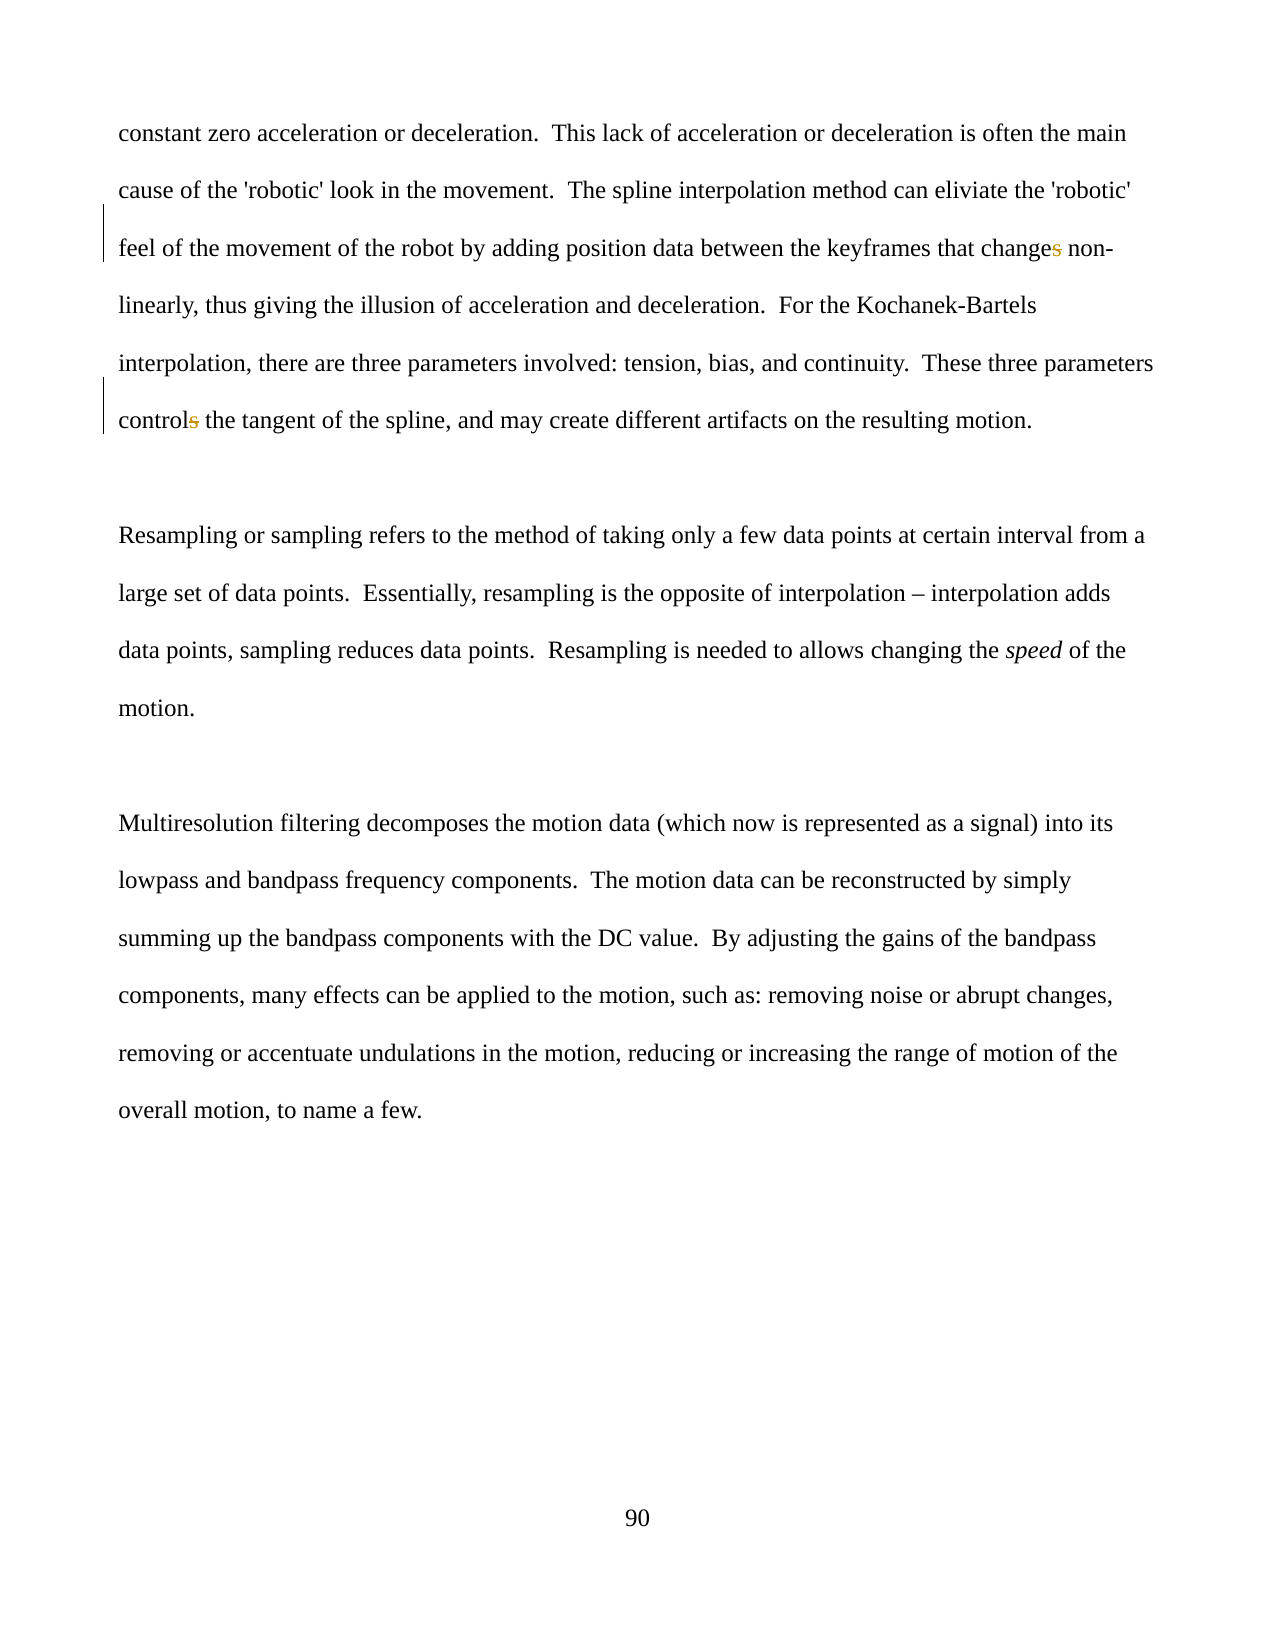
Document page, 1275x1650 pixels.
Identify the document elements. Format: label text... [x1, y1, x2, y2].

text constant zero acceleration or deceleration. This lack of acceleration or deceleration is often the main cause of the 'robotic' look in the movement. The spline interpolation method can eliviate the 'robotic' feel of the movement of the robot by adding position data between the keyframes that change non-linearly, thus giving the illusion of acceleration and deceleration. For the Kochanek-Bartels interpolation, there are three parameters involved: tension, bias, and continuity. These three parameters control the tangent of the spline, and may create different artifacts on the resulting motion. [118, 118, 1157, 434]
text Multiresolution filtering decomposes the motion data (which now is represented as a signal) into its lowpass and bandpass frequency components. The motion data can be reconstructed by simply summing up the bandpass components with the DC value. By adjusting the gains of the bandpass components, many effects can be applied to the motion, such as: removing noise or abrupt changes, removing or accentuate undulations in the motion, reducing or increasing the range of motion of the overall motion, to name a few. [118, 808, 1157, 1124]
text Resampling or sampling refers to the method of taking only a few data points at certain interval from a large set of data points. Essentially, resampling is the opposite of interpolation – interpolation adds data points, sampling reduces data points. Resampling is needed to allows changing the speed of the motion. [118, 521, 1157, 722]
